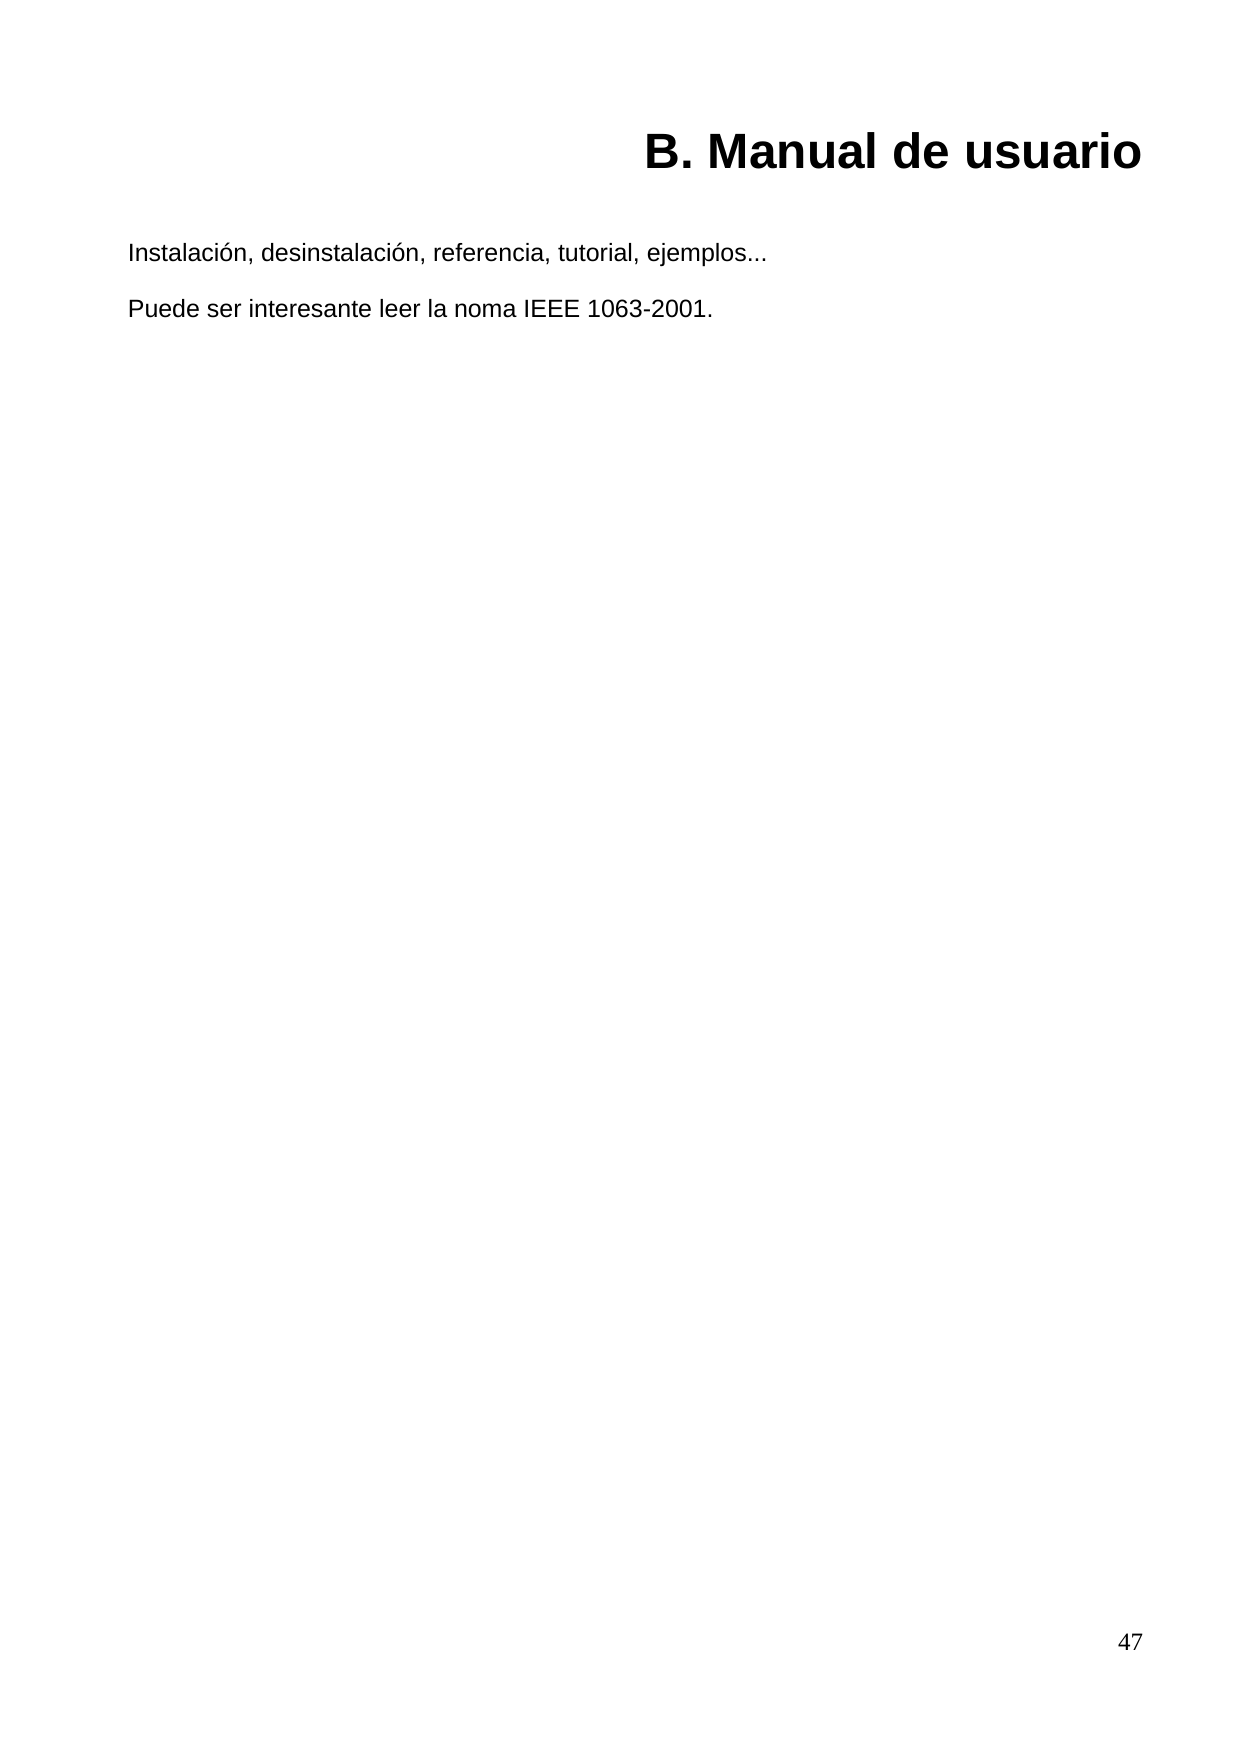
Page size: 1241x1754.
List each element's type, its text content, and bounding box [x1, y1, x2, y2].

text Puede ser interesante leer la noma IEEE 1063-2001. [128, 294, 1143, 323]
text Instalación, desinstalación, referencia, tutorial, ejemplos... [128, 238, 1143, 267]
subtitle Manual de usuario [128, 122, 1143, 179]
